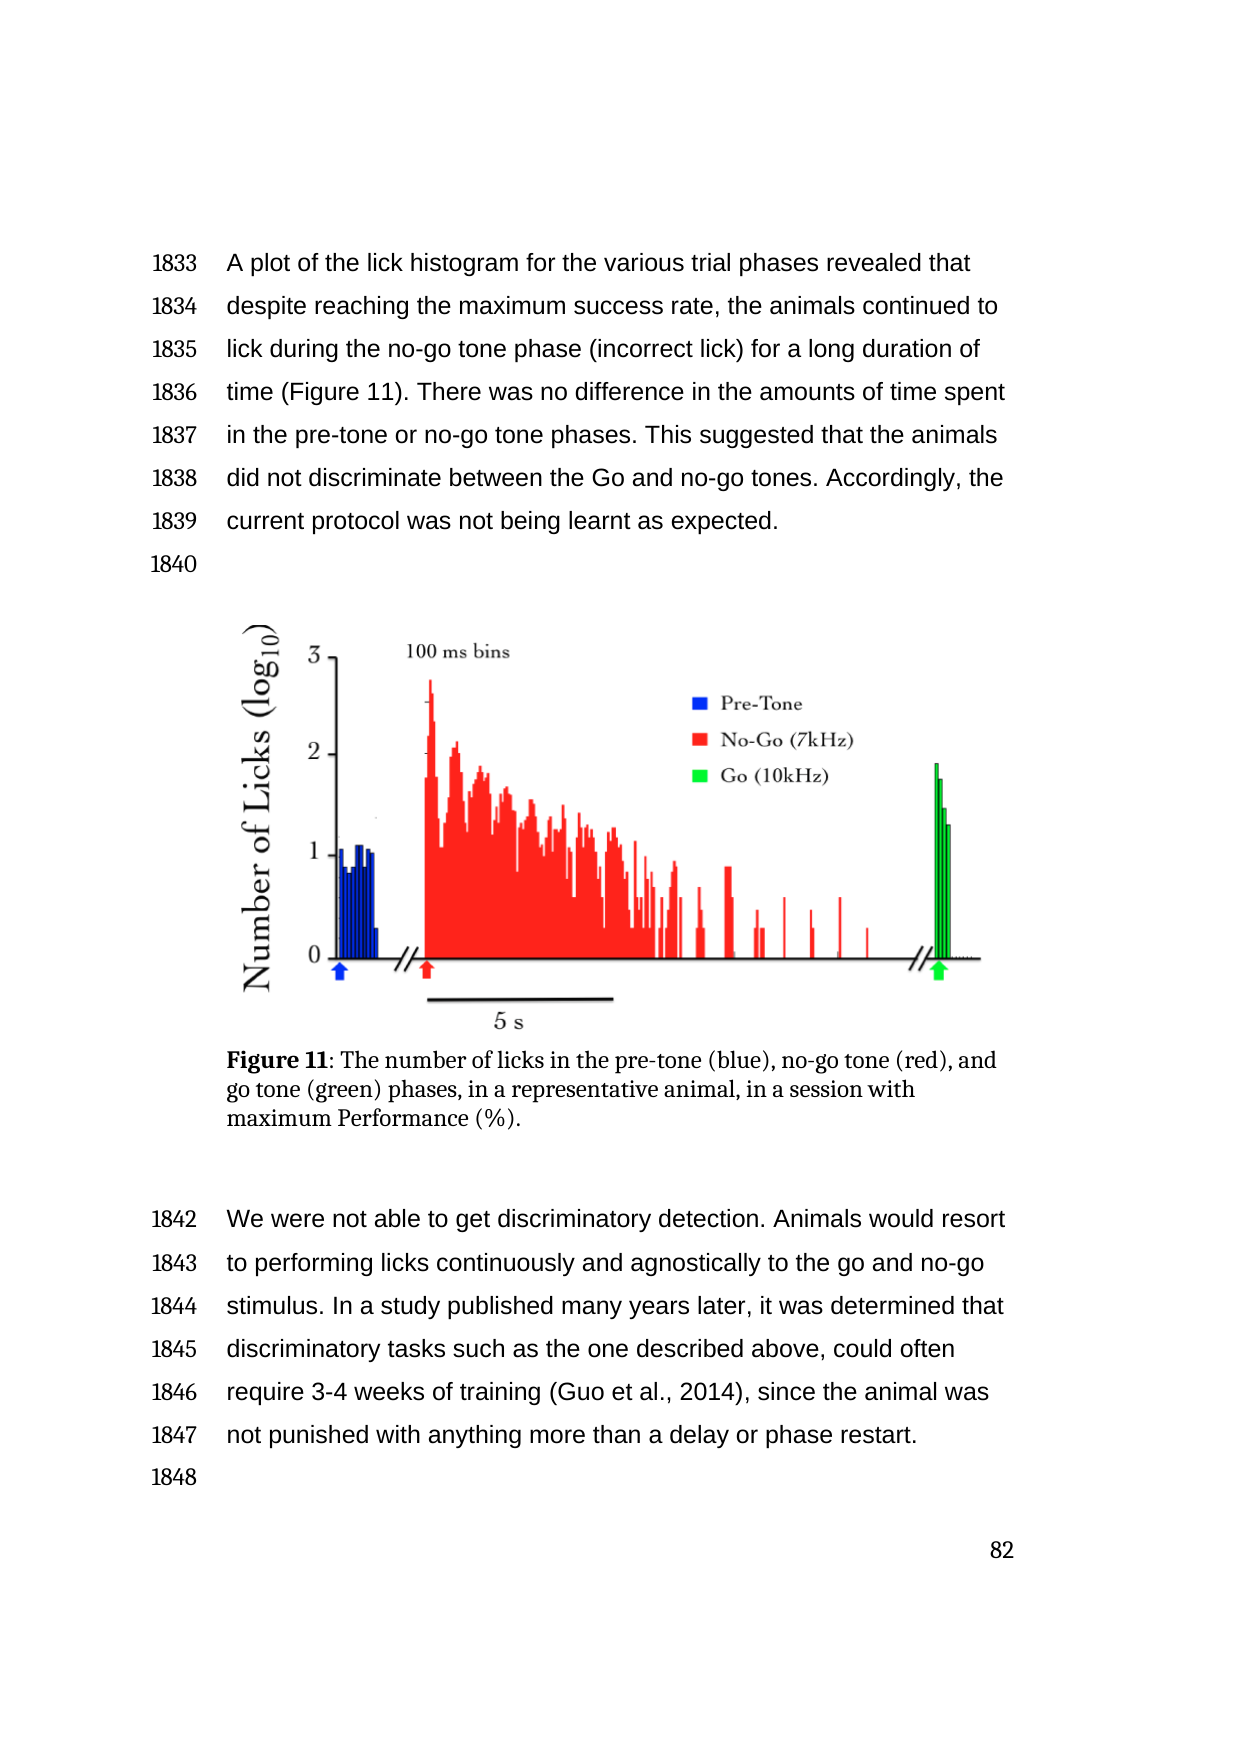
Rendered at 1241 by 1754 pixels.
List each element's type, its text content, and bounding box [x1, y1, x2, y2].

picture [226, 621, 998, 1034]
text We were not able to get discriminatory detection. Animals would resort to performing licks continuously and agnostically to the go and no-go stimulus. In a study published many years later, it was determined that discriminatory tasks such as the one described above, could often require 3-4 weeks of training (Guo et al., 2014)⁠, since the animal was not punished with anything more than a delay or phase restart. [226, 1204, 1014, 1449]
text Figure 11: The number of licks in the pre-tone (blue), no-go tone (red), and go tone (green) phases, in a representative animal, in a session with maximum Performance (%). [226, 1034, 1014, 1133]
text A plot of the lick histogram for the various trial phases revealed that despite reaching the maximum success rate, the animals continued to lick during the no-go tone phase (incorrect lick) for a long duration of time (Figure 11). There was no difference in the amounts of time spent in the pre-tone or no-go tone phases. This suggested that the animals did not discriminate between the Go and no-go tones. Accordingly, the current protocol was not being learnt as expected. [226, 248, 1014, 535]
